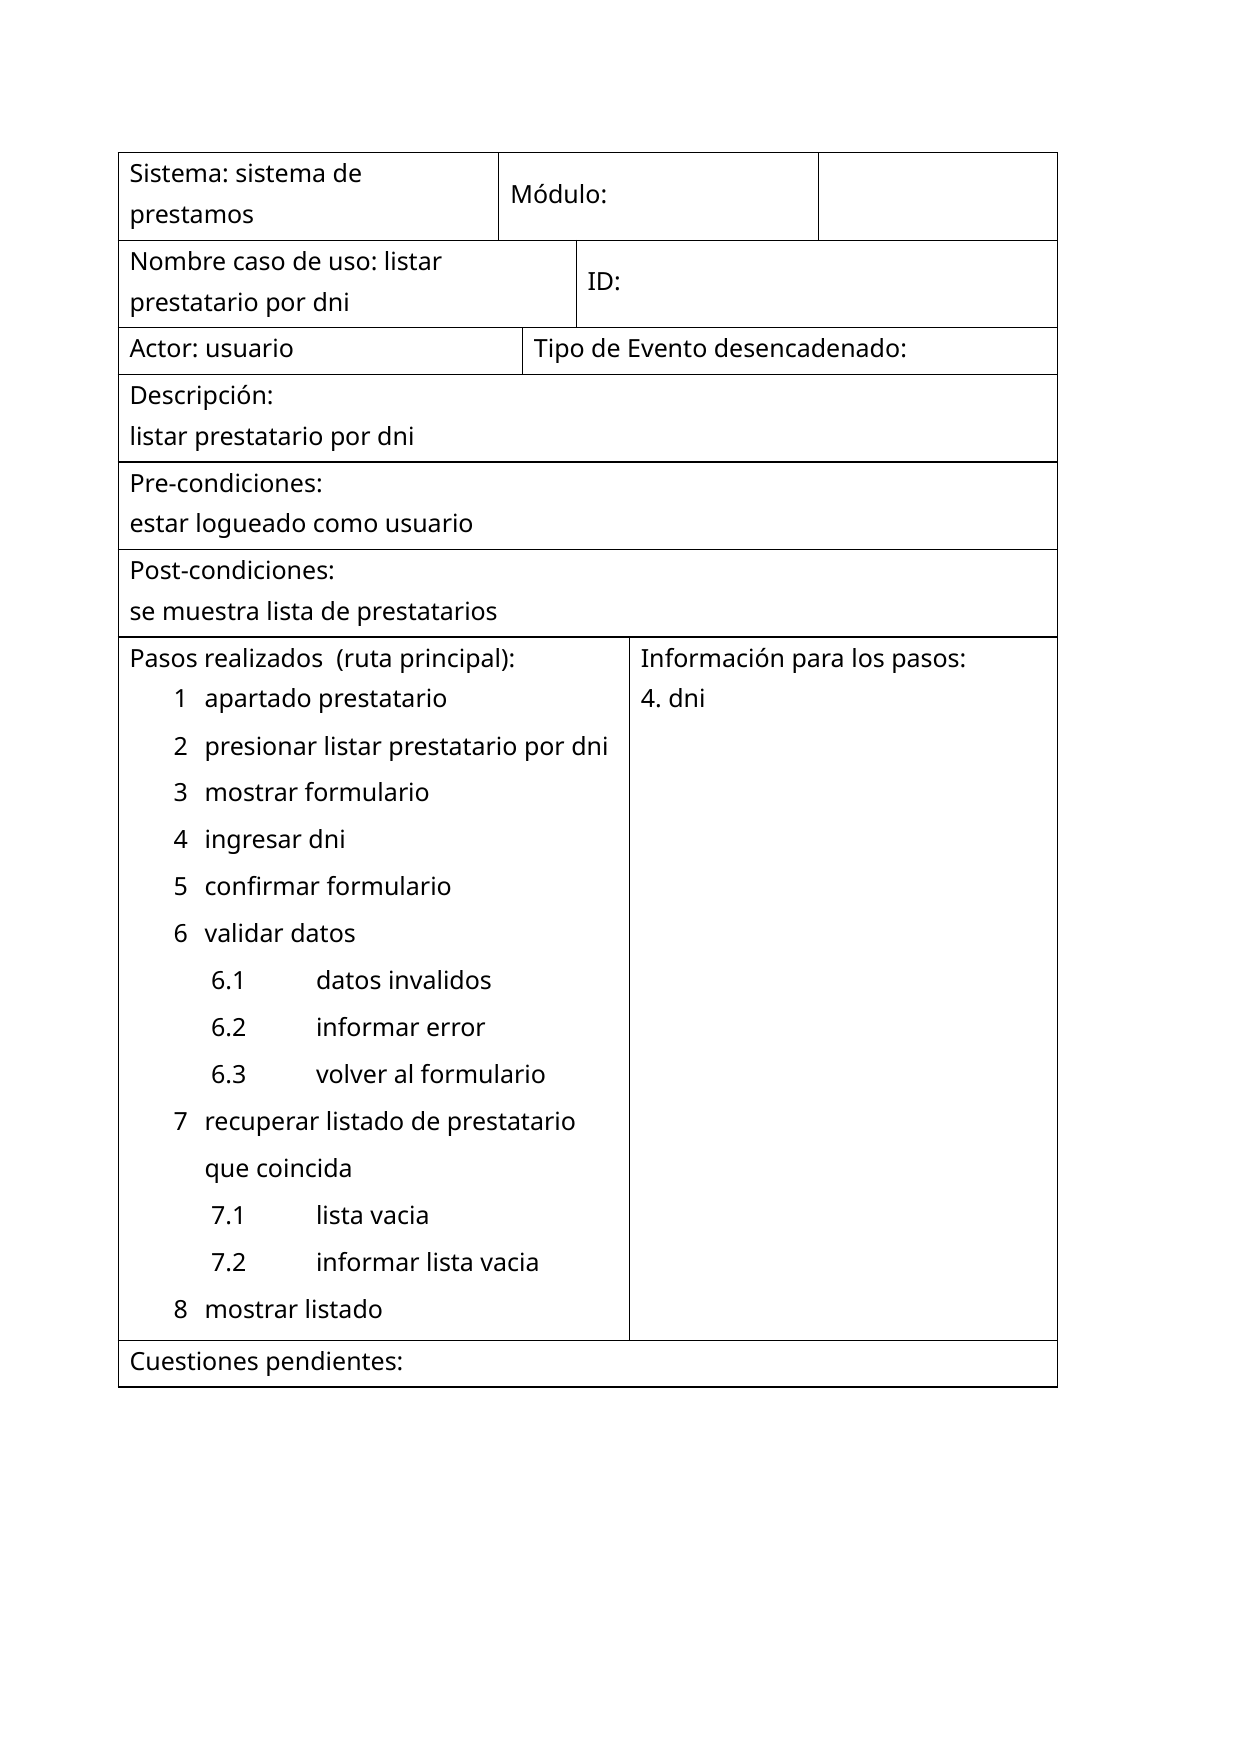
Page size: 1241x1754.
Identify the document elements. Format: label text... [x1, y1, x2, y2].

table_cell Cuestiones pendientes: [119, 1341, 1057, 1386]
table_cell Pre-condiciones: estar logueado como usuario [119, 463, 1057, 549]
table_header Sistema: sistema de prestamos [119, 153, 498, 240]
table_cell Nombre caso de uso: listar prestatario por dni [119, 241, 576, 327]
table_cell Tipo de Evento desencadenado: [523, 328, 1057, 374]
table_header [819, 153, 1057, 240]
table_cell Actor: usuario [119, 328, 522, 374]
table_cell Información para los pasos: 4. dni [630, 638, 1057, 1340]
table_cell Pasos realizados (ruta principal): apartado prestatario presionar listar prestatario por dni mostrar formulario ingresar dni confirmar formulario validar datos datos invalidos informar error volver al formulario recuperar listado de prestatario que coincida lista vacia informar lista vacia mostrar listado [119, 638, 629, 1340]
table_cell Descripción: listar prestatario por dni [119, 375, 1057, 461]
table_cell Post-condiciones: se muestra lista de prestatarios [119, 550, 1057, 636]
table_header Módulo: [499, 153, 818, 240]
table_cell ID: [577, 241, 1057, 327]
